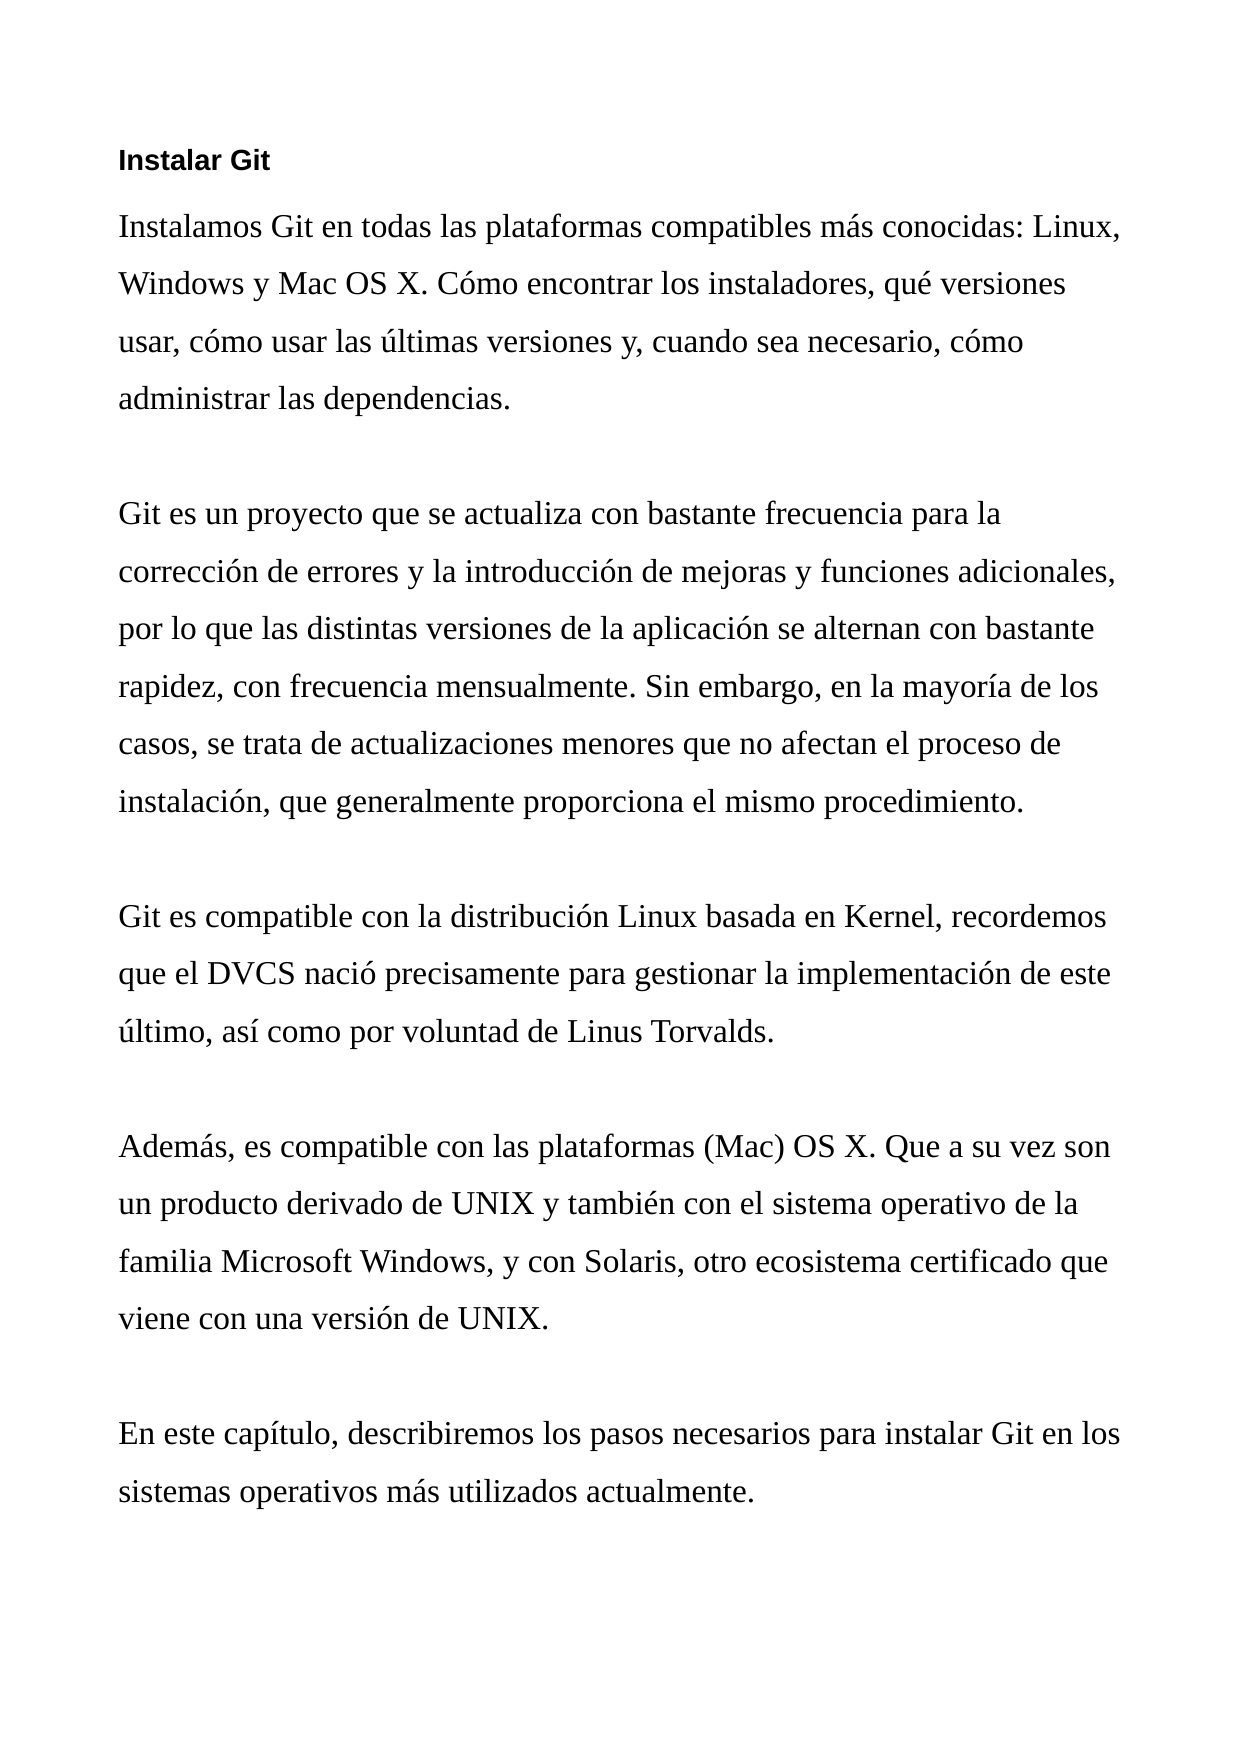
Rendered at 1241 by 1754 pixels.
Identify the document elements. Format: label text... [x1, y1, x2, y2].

text Además, es compatible con las plataformas (Mac) OS X. Que a su vez son un producto derivado de UNIX y también con el sistema operativo de la familia Microsoft Windows, y con Solaris, otro ecosistema certificado que viene con una versión de UNIX. [118, 1126, 1122, 1337]
text Git es compatible con la distribución Linux basada en Kernel, recordemos que el DVCS nació precisamente para gestionar la implementación de este último, así como por voluntad de Linus Torvalds. [118, 896, 1122, 1049]
text Instalamos Git en todas las plataformas compatibles más conocidas: Linux, Windows y Mac OS X. Cómo encontrar los instaladores, qué versiones usar, cómo usar las últimas versiones y, cuando sea necesario, cómo administrar las dependencias. [118, 206, 1122, 417]
text En este capítulo, describiremos los pasos necesarios para instalar Git en los sistemas operativos más utilizados actualmente. [118, 1413, 1122, 1509]
text Git es un proyecto que se actualiza con bastante frecuencia para la corrección de errores y la introducción de mejoras y funciones adicionales, por lo que las distintas versiones de la aplicación se alternan con bastante rapidez, con frecuencia mensualmente. Sin embargo, en la mayoría de los casos, se trata de actualizaciones menores que no afectan el proceso de instalación, que generalmente proporciona el mismo procedimiento. [118, 493, 1122, 819]
subtitle Instalar Git [118, 143, 1122, 177]
